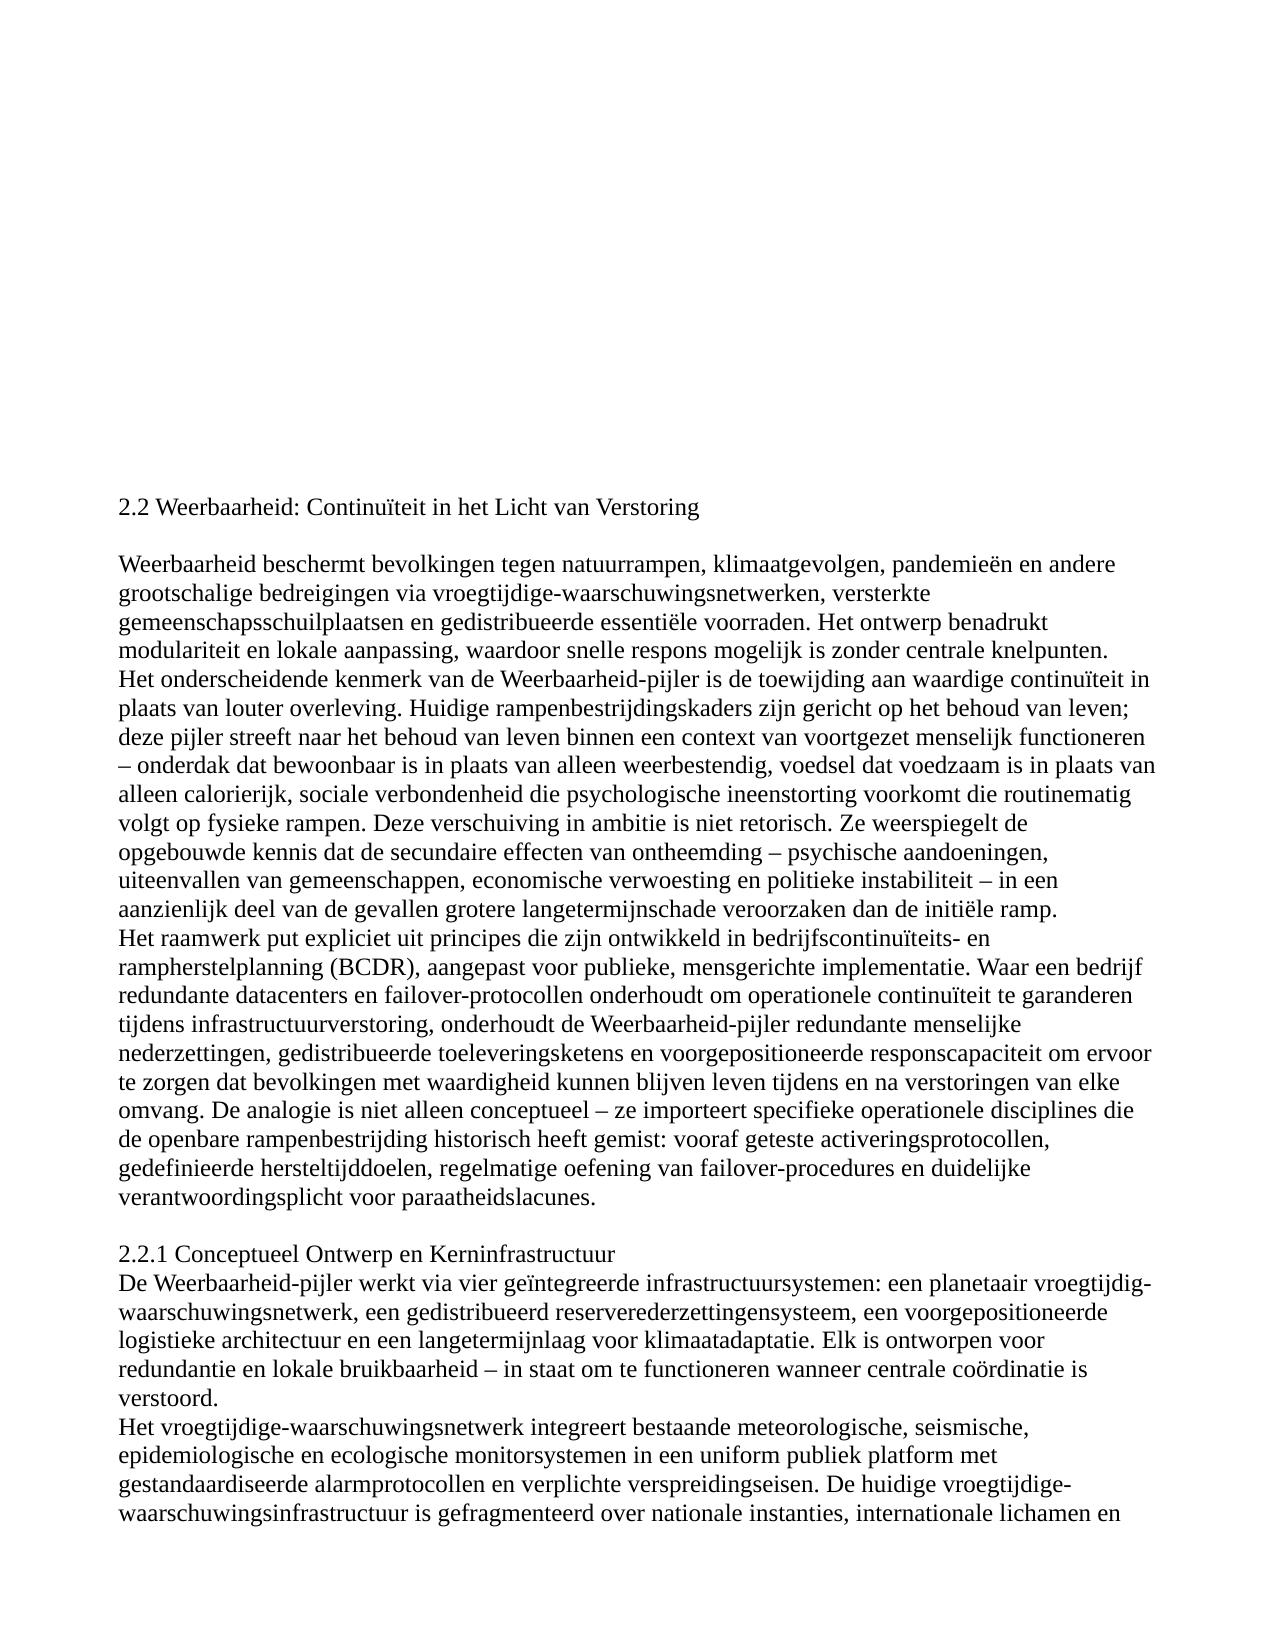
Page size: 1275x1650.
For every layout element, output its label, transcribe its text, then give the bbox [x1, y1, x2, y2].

text Weerbaarheid beschermt bevolkingen tegen natuurrampen, klimaatgevolgen, pandemieën en andere grootschalige bedreigingen via vroegtijdige-waarschuwingsnetwerken, versterkte gemeenschapsschuilplaatsen en gedistribueerde essentiële voorraden. Het ontwerp benadrukt modulariteit en lokale aanpassing, waardoor snelle respons mogelijk is zonder centrale knelpunten. [118, 549, 1157, 664]
text Het vroegtijdige-waarschuwingsnetwerk integreert bestaande meteorologische, seismische, epidemiologische en ecologische monitorsystemen in een uniform publiek platform met gestandaardiseerde alarmprotocollen en verplichte verspreidingseisen. De huidige vroegtijdige-waarschuwingsinfrastructuur is gefragmenteerd over nationale instanties, internationale lichamen en [118, 1412, 1157, 1527]
text 2.2 Weerbaarheid: Continuïteit in het Licht van Verstoring [118, 492, 1157, 521]
text De Weerbaarheid-pijler werkt via vier geïntegreerde infrastructuursystemen: een planetaair vroegtijdig-waarschuwingsnetwerk, een gedistribueerd reserverederzettingensysteem, een voorgepositioneerde logistieke architectuur en een langetermijnlaag voor klimaatadaptatie. Elk is ontworpen voor redundantie en lokale bruikbaarheid – in staat om te functioneren wanneer centrale coördinatie is verstoord. [118, 1268, 1157, 1412]
text Het raamwerk put expliciet uit principes die zijn ontwikkeld in bedrijfscontinuïteits- en rampherstelplanning (BCDR), aangepast voor publieke, mensgerichte implementatie. Waar een bedrijf redundante datacenters en failover-protocollen onderhoudt om operationele continuïteit te garanderen tijdens infrastructuurverstoring, onderhoudt de Weerbaarheid-pijler redundante menselijke nederzettingen, gedistribueerde toeleveringsketens en voorgepositioneerde responscapaciteit om ervoor te zorgen dat bevolkingen met waardigheid kunnen blijven leven tijdens en na verstoringen van elke omvang. De analogie is niet alleen conceptueel – ze importeert specifieke operationele disciplines die de openbare rampenbestrijding historisch heeft gemist: vooraf geteste activeringsprotocollen, gedefinieerde hersteltijddoelen, regelmatige oefening van failover-procedures en duidelijke verantwoordingsplicht voor paraatheidslacunes. [118, 923, 1157, 1211]
text Het onderscheidende kenmerk van de Weerbaarheid-pijler is de toewijding aan waardige continuïteit in plaats van louter overleving. Huidige rampenbestrijdingskaders zijn gericht op het behoud van leven; deze pijler streeft naar het behoud van leven binnen een context van voortgezet menselijk functioneren – onderdak dat bewoonbaar is in plaats van alleen weerbestendig, voedsel dat voedzaam is in plaats van alleen calorierijk, sociale verbondenheid die psychologische ineenstorting voorkomt die routinematig volgt op fysieke rampen. Deze verschuiving in ambitie is niet retorisch. Ze weerspiegelt de opgebouwde kennis dat de secundaire effecten van ontheemding – psychische aandoeningen, uiteenvallen van gemeenschappen, economische verwoesting en politieke instabiliteit – in een aanzienlijk deel van de gevallen grotere langetermijnschade veroorzaken dan de initiële ramp. [118, 664, 1157, 923]
text 2.2.1 Conceptueel Ontwerp en Kerninfrastructuur [118, 1239, 1157, 1268]
